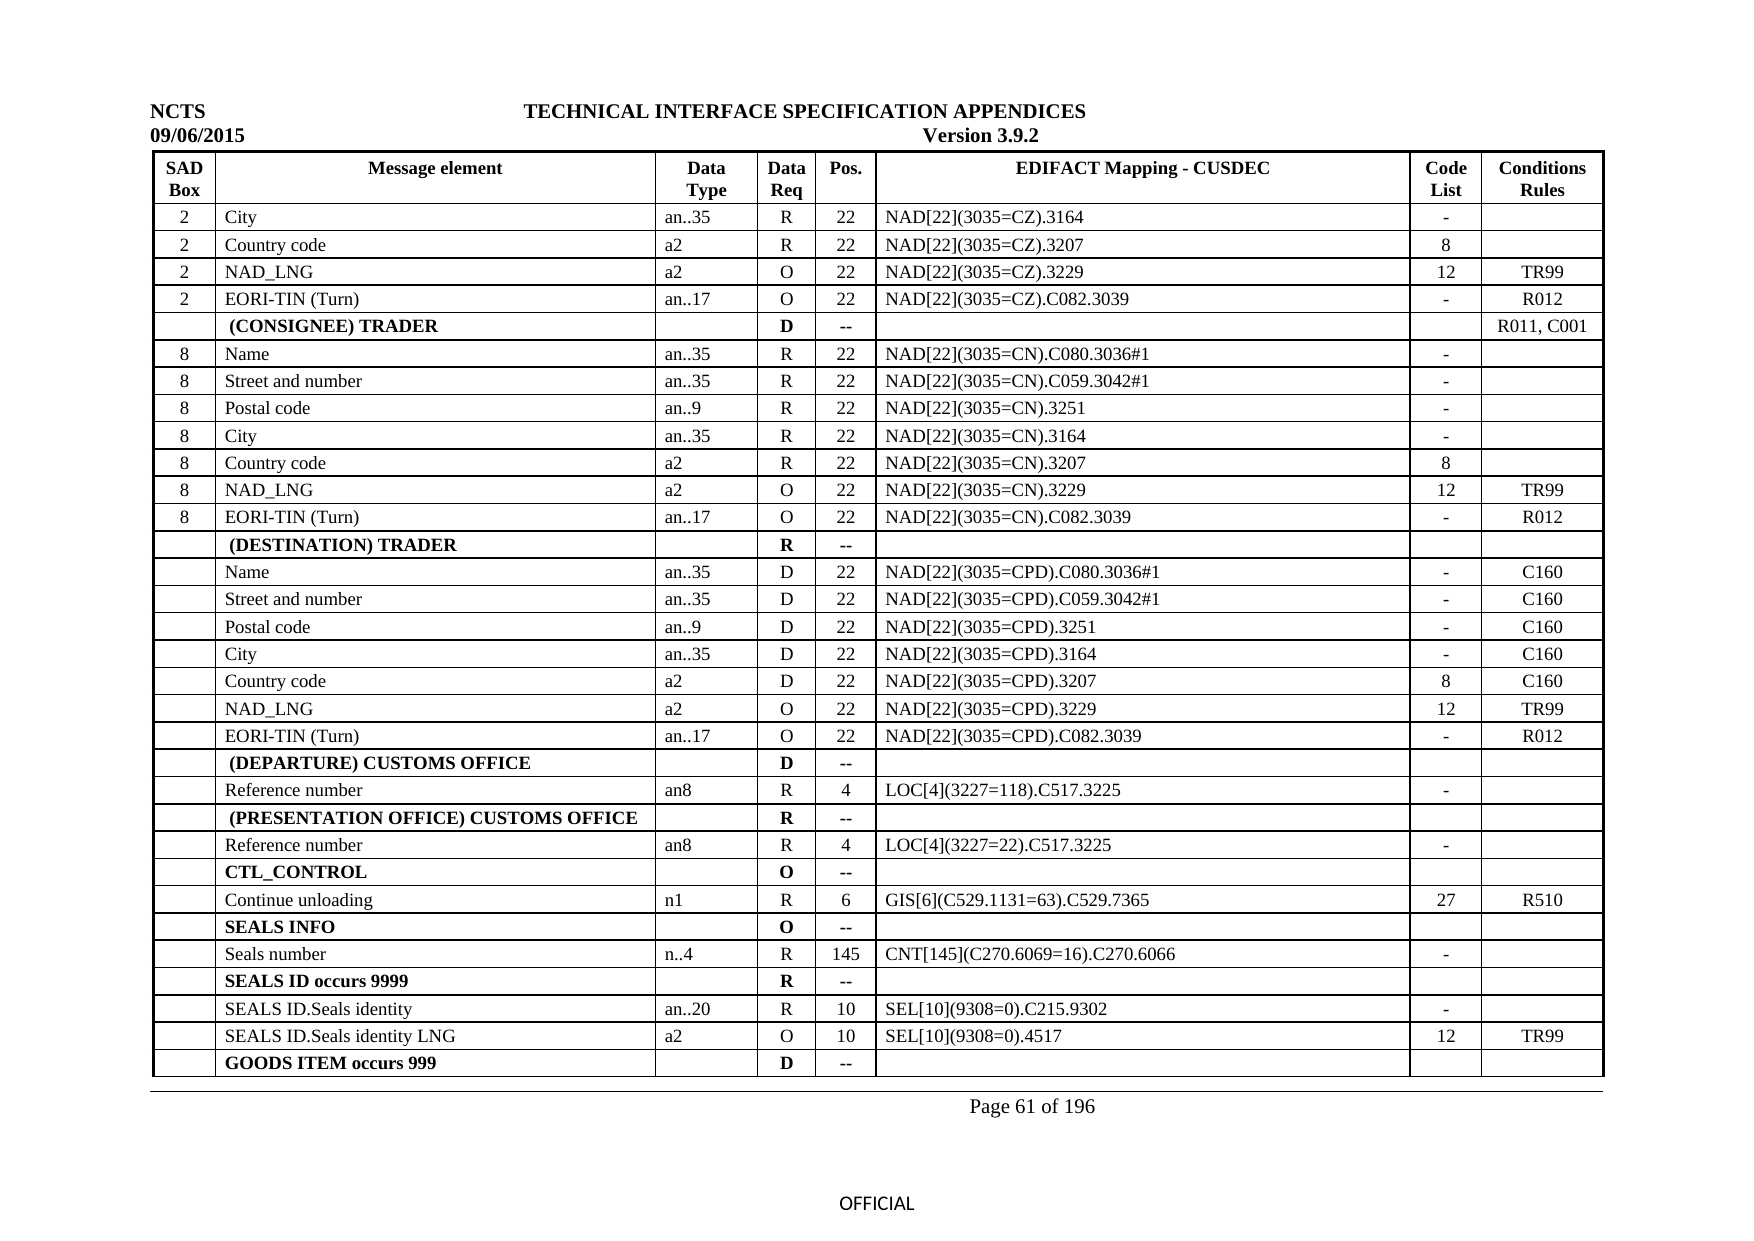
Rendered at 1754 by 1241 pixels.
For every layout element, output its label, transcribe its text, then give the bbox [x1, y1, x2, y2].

table_cell [155, 313, 215, 339]
table_cell [1482, 368, 1602, 393]
table_cell NAD[22](3035=CN).C082.3039 [877, 504, 1409, 530]
table_cell C160 [1482, 641, 1602, 666]
table_cell - [1411, 559, 1481, 584]
table_cell [877, 313, 1409, 339]
table_cell [656, 859, 757, 885]
table_cell [1482, 231, 1602, 257]
table_cell an8 [656, 777, 757, 803]
table_cell -- [816, 313, 875, 339]
table_cell Street and number [216, 586, 655, 612]
table_cell - [1411, 286, 1481, 312]
table_cell [1482, 805, 1602, 830]
table_cell NAD[22](3035=CN).C059.3042#1 [877, 368, 1409, 393]
table_cell 2 [155, 286, 215, 312]
table_cell Postal code [216, 613, 655, 639]
table_cell R [758, 341, 815, 366]
table_cell - [1411, 613, 1481, 639]
table_cell LOC[4](3227=22).C517.3225 [877, 832, 1409, 857]
table_cell NAD[22](3035=CZ).3207 [877, 231, 1409, 257]
table_cell [1482, 395, 1602, 421]
table_cell an..9 [656, 395, 757, 421]
table_cell O [758, 477, 815, 503]
table_cell R011, C001 [1482, 313, 1602, 339]
table_cell 8 [155, 368, 215, 393]
table_cell NAD[22](3035=CN).3251 [877, 395, 1409, 421]
table_cell an..35 [656, 641, 757, 666]
table_cell an..17 [656, 723, 757, 748]
table_header Code List [1411, 153, 1481, 202]
table_cell [155, 832, 215, 857]
table_cell 22 [816, 695, 875, 721]
table_cell TR99 [1482, 695, 1602, 721]
table_cell [155, 1050, 215, 1076]
table_cell O [758, 723, 815, 748]
table_cell EORI-TIN (Turn) [216, 504, 655, 530]
table_cell R [758, 422, 815, 448]
table_cell - [1411, 341, 1481, 366]
table_cell CNT[145](C270.6069=16).C270.6066 [877, 941, 1409, 967]
table_cell [155, 750, 215, 776]
table_cell 12 [1411, 477, 1481, 503]
table_cell R [758, 368, 815, 393]
table_cell R [758, 968, 815, 994]
table_cell [1411, 313, 1481, 339]
table_cell [155, 695, 215, 721]
table_cell - [1411, 504, 1481, 530]
table_cell 22 [816, 422, 875, 448]
table_cell [656, 968, 757, 994]
table_cell [1482, 832, 1602, 857]
table_cell n1 [656, 886, 757, 912]
table_cell [155, 968, 215, 994]
table_cell 22 [816, 559, 875, 584]
table_cell [155, 559, 215, 584]
table_cell [877, 532, 1409, 557]
table_cell Name [216, 341, 655, 366]
table_cell an..35 [656, 559, 757, 584]
table_header Conditions Rules [1482, 153, 1602, 202]
table_header EDIFACT Mapping - CUSDEC [877, 153, 1409, 202]
table_cell NAD[22](3035=CZ).C082.3039 [877, 286, 1409, 312]
table_cell [155, 586, 215, 612]
table_cell SEL[10](9308=0).4517 [877, 1023, 1409, 1048]
table_cell -- [816, 859, 875, 885]
table_cell [656, 805, 757, 830]
table_cell [155, 641, 215, 666]
table_cell [1411, 968, 1481, 994]
table_cell SEALS ID occurs 9999 [216, 968, 655, 994]
table_cell an..35 [656, 586, 757, 612]
table_cell R510 [1482, 886, 1602, 912]
table_cell Country code [216, 668, 655, 694]
table_cell [1482, 968, 1602, 994]
table_cell - [1411, 204, 1481, 230]
table_cell NAD[22](3035=CN).C080.3036#1 [877, 341, 1409, 366]
table_cell 8 [155, 477, 215, 503]
table_cell TR99 [1482, 1023, 1602, 1048]
table_cell an..20 [656, 996, 757, 1021]
table_cell [656, 914, 757, 939]
table_cell [155, 805, 215, 830]
table_header Data Req [758, 153, 815, 202]
table_cell SEALS ID.Seals identity [216, 996, 655, 1021]
table_cell NAD[22](3035=CPD).3207 [877, 668, 1409, 694]
table_cell 22 [816, 231, 875, 257]
table_cell NAD[22](3035=CPD).3229 [877, 695, 1409, 721]
table_cell [877, 1050, 1409, 1076]
table_cell a2 [656, 231, 757, 257]
table_cell NAD[22](3035=CN).3164 [877, 422, 1409, 448]
table_cell R [758, 886, 815, 912]
table_cell NAD_LNG [216, 477, 655, 503]
table_cell 22 [816, 204, 875, 230]
table_cell [155, 941, 215, 967]
table_cell NAD[22](3035=CPD).3251 [877, 613, 1409, 639]
table_cell (DEPARTURE) CUSTOMS OFFICE [216, 750, 655, 776]
table_cell SEL[10](9308=0).C215.9302 [877, 996, 1409, 1021]
table_cell [155, 532, 215, 557]
table_cell 12 [1411, 259, 1481, 284]
table_cell [656, 313, 757, 339]
table_header Data Type [656, 153, 757, 202]
table_cell Country code [216, 231, 655, 257]
table_cell [656, 1050, 757, 1076]
table_cell 2 [155, 204, 215, 230]
table_cell City [216, 641, 655, 666]
table_cell 8 [155, 504, 215, 530]
table_cell [877, 859, 1409, 885]
table_cell LOC[4](3227=118).C517.3225 [877, 777, 1409, 803]
table_cell [877, 750, 1409, 776]
table_cell an..35 [656, 204, 757, 230]
table_cell [1482, 750, 1602, 776]
table_cell an..9 [656, 613, 757, 639]
table_cell Street and number [216, 368, 655, 393]
table_cell -- [816, 914, 875, 939]
table_cell 2 [155, 259, 215, 284]
table_cell 22 [816, 450, 875, 475]
table_cell R [758, 450, 815, 475]
table_cell a2 [656, 668, 757, 694]
table_cell D [758, 613, 815, 639]
table_cell 22 [816, 668, 875, 694]
table_cell (PRESENTATION OFFICE) CUSTOMS OFFICE [216, 805, 655, 830]
table_cell [155, 668, 215, 694]
table_cell a2 [656, 1023, 757, 1048]
table_cell D [758, 750, 815, 776]
table_cell SEALS INFO [216, 914, 655, 939]
table_cell Reference number [216, 832, 655, 857]
table_cell [155, 777, 215, 803]
table_cell [1482, 777, 1602, 803]
table_cell O [758, 504, 815, 530]
table_cell C160 [1482, 559, 1602, 584]
table_cell R [758, 805, 815, 830]
table_cell [155, 886, 215, 912]
table_cell 12 [1411, 1023, 1481, 1048]
table_cell D [758, 313, 815, 339]
table_cell a2 [656, 259, 757, 284]
table_cell - [1411, 777, 1481, 803]
table_header Pos. [816, 153, 875, 202]
table_cell [1482, 859, 1602, 885]
table_cell - [1411, 422, 1481, 448]
table_cell - [1411, 996, 1481, 1021]
table_cell City [216, 204, 655, 230]
table_cell 8 [155, 395, 215, 421]
table_cell TR99 [1482, 477, 1602, 503]
table_cell NAD[22](3035=CPD).C080.3036#1 [877, 559, 1409, 584]
table_cell 8 [1411, 450, 1481, 475]
table_cell NAD[22](3035=CZ).3164 [877, 204, 1409, 230]
table_cell 22 [816, 368, 875, 393]
table_cell D [758, 586, 815, 612]
table_cell [877, 968, 1409, 994]
table_cell C160 [1482, 668, 1602, 694]
table_cell R [758, 395, 815, 421]
table_cell R [758, 832, 815, 857]
table_cell a2 [656, 695, 757, 721]
table_cell n..4 [656, 941, 757, 967]
table_cell NAD[22](3035=CN).3207 [877, 450, 1409, 475]
table_cell 22 [816, 477, 875, 503]
table_cell GOODS ITEM occurs 999 [216, 1050, 655, 1076]
table_cell C160 [1482, 586, 1602, 612]
table_cell [1482, 996, 1602, 1021]
table_cell (DESTINATION) TRADER [216, 532, 655, 557]
table_cell R [758, 204, 815, 230]
table_cell NAD[22](3035=CPD).C059.3042#1 [877, 586, 1409, 612]
table_cell R [758, 996, 815, 1021]
table_cell [155, 723, 215, 748]
table_cell 8 [155, 450, 215, 475]
table_cell Name [216, 559, 655, 584]
table_cell D [758, 1050, 815, 1076]
table_cell - [1411, 368, 1481, 393]
table_cell [1411, 532, 1481, 557]
table_cell TR99 [1482, 259, 1602, 284]
table_cell NAD[22](3035=CPD).C082.3039 [877, 723, 1409, 748]
table_cell [155, 996, 215, 1021]
table_cell (CONSIGNEE) TRADER [216, 313, 655, 339]
table_cell 22 [816, 286, 875, 312]
table_cell a2 [656, 450, 757, 475]
table_cell [1482, 1050, 1602, 1076]
table_cell Continue unloading [216, 886, 655, 912]
table_cell a2 [656, 477, 757, 503]
table_cell - [1411, 723, 1481, 748]
table_cell R [758, 532, 815, 557]
table_cell an..17 [656, 286, 757, 312]
table_cell NAD[22](3035=CPD).3164 [877, 641, 1409, 666]
table_cell R012 [1482, 504, 1602, 530]
table_cell an..35 [656, 422, 757, 448]
table_cell 22 [816, 395, 875, 421]
table_cell [1411, 1050, 1481, 1076]
table_cell [1411, 914, 1481, 939]
table_cell [155, 914, 215, 939]
table_cell 22 [816, 341, 875, 366]
table_cell [155, 1023, 215, 1048]
table_cell 8 [1411, 668, 1481, 694]
table_cell an..35 [656, 341, 757, 366]
table_cell 22 [816, 586, 875, 612]
table_header SAD Box [155, 153, 215, 202]
table_cell EORI-TIN (Turn) [216, 286, 655, 312]
table_cell Postal code [216, 395, 655, 421]
table_cell - [1411, 941, 1481, 967]
table_cell R012 [1482, 286, 1602, 312]
table_cell [1482, 204, 1602, 230]
table_cell C160 [1482, 613, 1602, 639]
table_cell - [1411, 641, 1481, 666]
table_cell [656, 532, 757, 557]
table_cell 22 [816, 723, 875, 748]
table_cell NAD_LNG [216, 695, 655, 721]
table_cell NAD[22](3035=CN).3229 [877, 477, 1409, 503]
table_cell O [758, 914, 815, 939]
table_cell R012 [1482, 723, 1602, 748]
table_cell [877, 914, 1409, 939]
table_cell [155, 613, 215, 639]
table_cell an..35 [656, 368, 757, 393]
table_cell 6 [816, 886, 875, 912]
table_cell [155, 859, 215, 885]
table_cell Seals number [216, 941, 655, 967]
table_cell D [758, 668, 815, 694]
table_cell 145 [816, 941, 875, 967]
table_cell [877, 805, 1409, 830]
table_cell -- [816, 532, 875, 557]
table_cell 2 [155, 231, 215, 257]
table_cell City [216, 422, 655, 448]
table_cell [1411, 805, 1481, 830]
table_cell R [758, 231, 815, 257]
table_cell -- [816, 968, 875, 994]
table_cell - [1411, 395, 1481, 421]
table_cell - [1411, 832, 1481, 857]
table_cell [1482, 914, 1602, 939]
table_cell [1482, 941, 1602, 967]
table_cell Reference number [216, 777, 655, 803]
table_cell 22 [816, 259, 875, 284]
table_cell EORI-TIN (Turn) [216, 723, 655, 748]
table_cell SEALS ID.Seals identity LNG [216, 1023, 655, 1048]
table_cell GIS[6](C529.1131=63).C529.7365 [877, 886, 1409, 912]
table_cell 22 [816, 504, 875, 530]
table_cell NAD_LNG [216, 259, 655, 284]
table_cell an8 [656, 832, 757, 857]
table_cell CTL_CONTROL [216, 859, 655, 885]
table_cell [1482, 422, 1602, 448]
table_cell O [758, 1023, 815, 1048]
table_cell 8 [155, 341, 215, 366]
table_cell an..17 [656, 504, 757, 530]
table_cell O [758, 695, 815, 721]
table_cell NAD[22](3035=CZ).3229 [877, 259, 1409, 284]
table_cell Country code [216, 450, 655, 475]
table_cell [656, 750, 757, 776]
table_cell 8 [155, 422, 215, 448]
table_cell 27 [1411, 886, 1481, 912]
table_cell 12 [1411, 695, 1481, 721]
table_cell 10 [816, 996, 875, 1021]
table_cell R [758, 777, 815, 803]
table_cell [1411, 750, 1481, 776]
table_cell [1411, 859, 1481, 885]
table_cell - [1411, 586, 1481, 612]
table_cell 8 [1411, 231, 1481, 257]
table_cell [1482, 341, 1602, 366]
table_cell O [758, 286, 815, 312]
table_cell -- [816, 1050, 875, 1076]
table_cell 10 [816, 1023, 875, 1048]
table_cell [1482, 532, 1602, 557]
table_cell [1482, 450, 1602, 475]
table_cell D [758, 559, 815, 584]
table_cell -- [816, 805, 875, 830]
table_cell 22 [816, 613, 875, 639]
table_cell 22 [816, 641, 875, 666]
table_cell O [758, 259, 815, 284]
table_header Message element [216, 153, 655, 202]
table_cell R [758, 941, 815, 967]
table_cell 4 [816, 832, 875, 857]
table_cell -- [816, 750, 875, 776]
table_cell 4 [816, 777, 875, 803]
table_cell O [758, 859, 815, 885]
table_cell D [758, 641, 815, 666]
